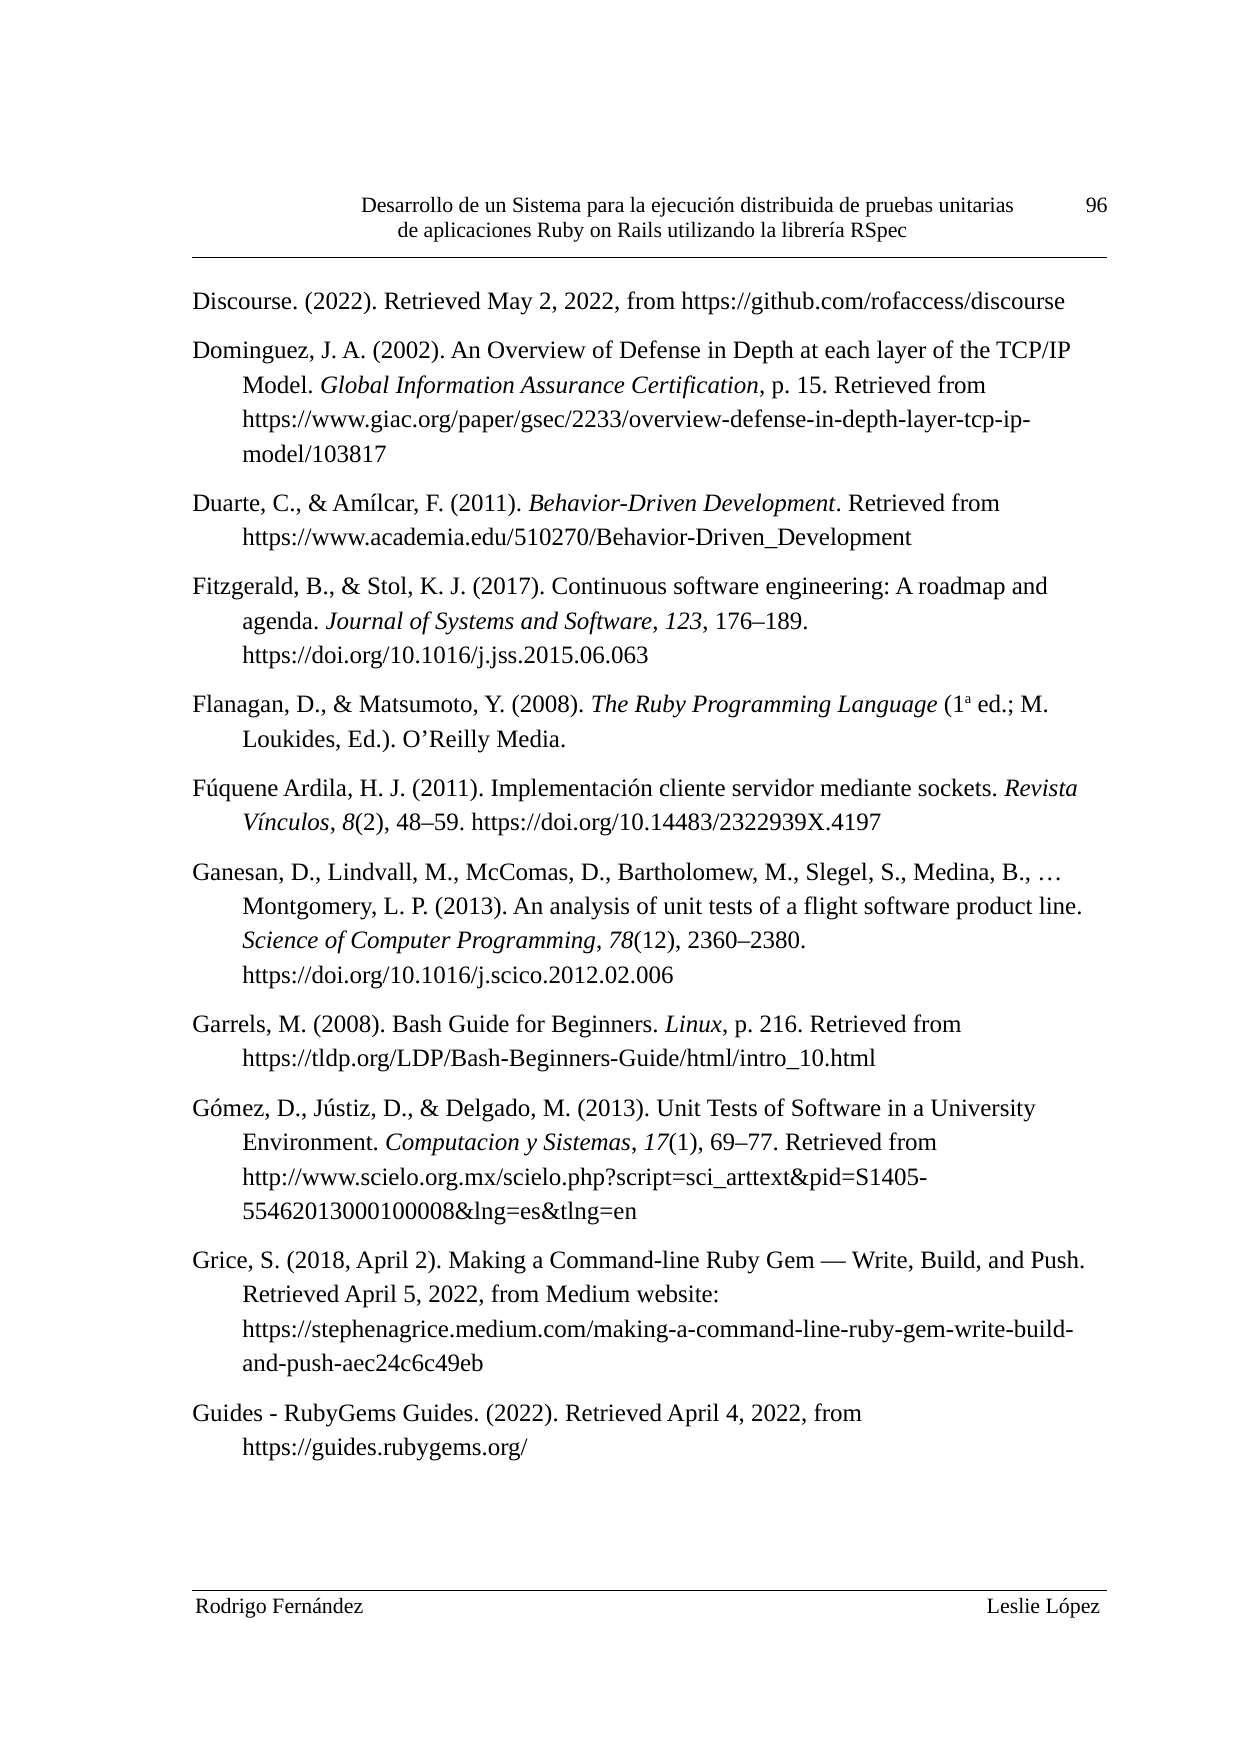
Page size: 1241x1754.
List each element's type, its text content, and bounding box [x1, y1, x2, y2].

text Duarte, C., & Amílcar, F. (2011). Behavior-Driven Development. Retrieved from https://www.academia.edu/510270/Behavior-Driven_Development [192, 488, 1107, 551]
text Ganesan, D., Lindvall, M., McComas, D., Bartholomew, M., Slegel, S., Medina, B., … Montgomery, L. P. (2013). An analysis of unit tests of a flight software product line. Science of Computer Programming, 78(12), 2360–2380. https://doi.org/10.1016/j.scico.2012.02.006 [192, 857, 1107, 989]
text Dominguez, J. A. (2002). An Overview of Defense in Depth at each layer of the TCP/IP Model. Global Information Assurance Certification, p. 15. Retrieved from https://www.giac.org/paper/gsec/2233/overview-defense-in-depth-layer-tcp-ip-model/103817 [192, 335, 1107, 468]
text Fúquene Ardila, H. J. (2011). Implementación cliente servidor mediante sockets. Revista Vínculos, 8(2), 48–59. https://doi.org/10.14483/2322939X.4197 [192, 773, 1107, 836]
text Guides - RubyGems Guides. (2022). Retrieved April 4, 2022, from https://guides.rubygems.org/ [192, 1398, 1107, 1461]
text Gómez, D., Jústiz, D., & Delgado, M. (2013). Unit Tests of Software in a University Environment. Computacion y Sistemas, 17(1), 69–77. Retrieved from http://www.scielo.org.mx/scielo.php?script=sci_arttext&pid=S1405-55462013000100008&lng=es&tlng=en [192, 1093, 1107, 1225]
text Fitzgerald, B., & Stol, K. J. (2017). Continuous software engineering: A roadmap and agenda. Journal of Systems and Software, 123, 176–189. https://doi.org/10.1016/j.jss.2015.06.063 [192, 571, 1107, 669]
text Flanagan, D., & Matsumoto, Y. (2008). The Ruby Programming Language (1a ed.; M. Loukides, Ed.). O’Reilly Media. [192, 689, 1107, 753]
text Grice, S. (2018, April 2). Making a Command-line Ruby Gem — Write, Build, and Push. Retrieved April 5, 2022, from Medium website: https://stephenagrice.medium.com/making-a-command-line-ruby-gem-write-build-and-push-aec24c6c49eb [192, 1245, 1107, 1377]
text Discourse. (2022). Retrieved May 2, 2022, from https://github.com/rofaccess/discourse [192, 286, 1107, 315]
text Garrels, M. (2008). Bash Guide for Beginners. Linux, p. 216. Retrieved from https://tldp.org/LDP/Bash-Beginners-Guide/html/intro_10.html [192, 1009, 1107, 1072]
